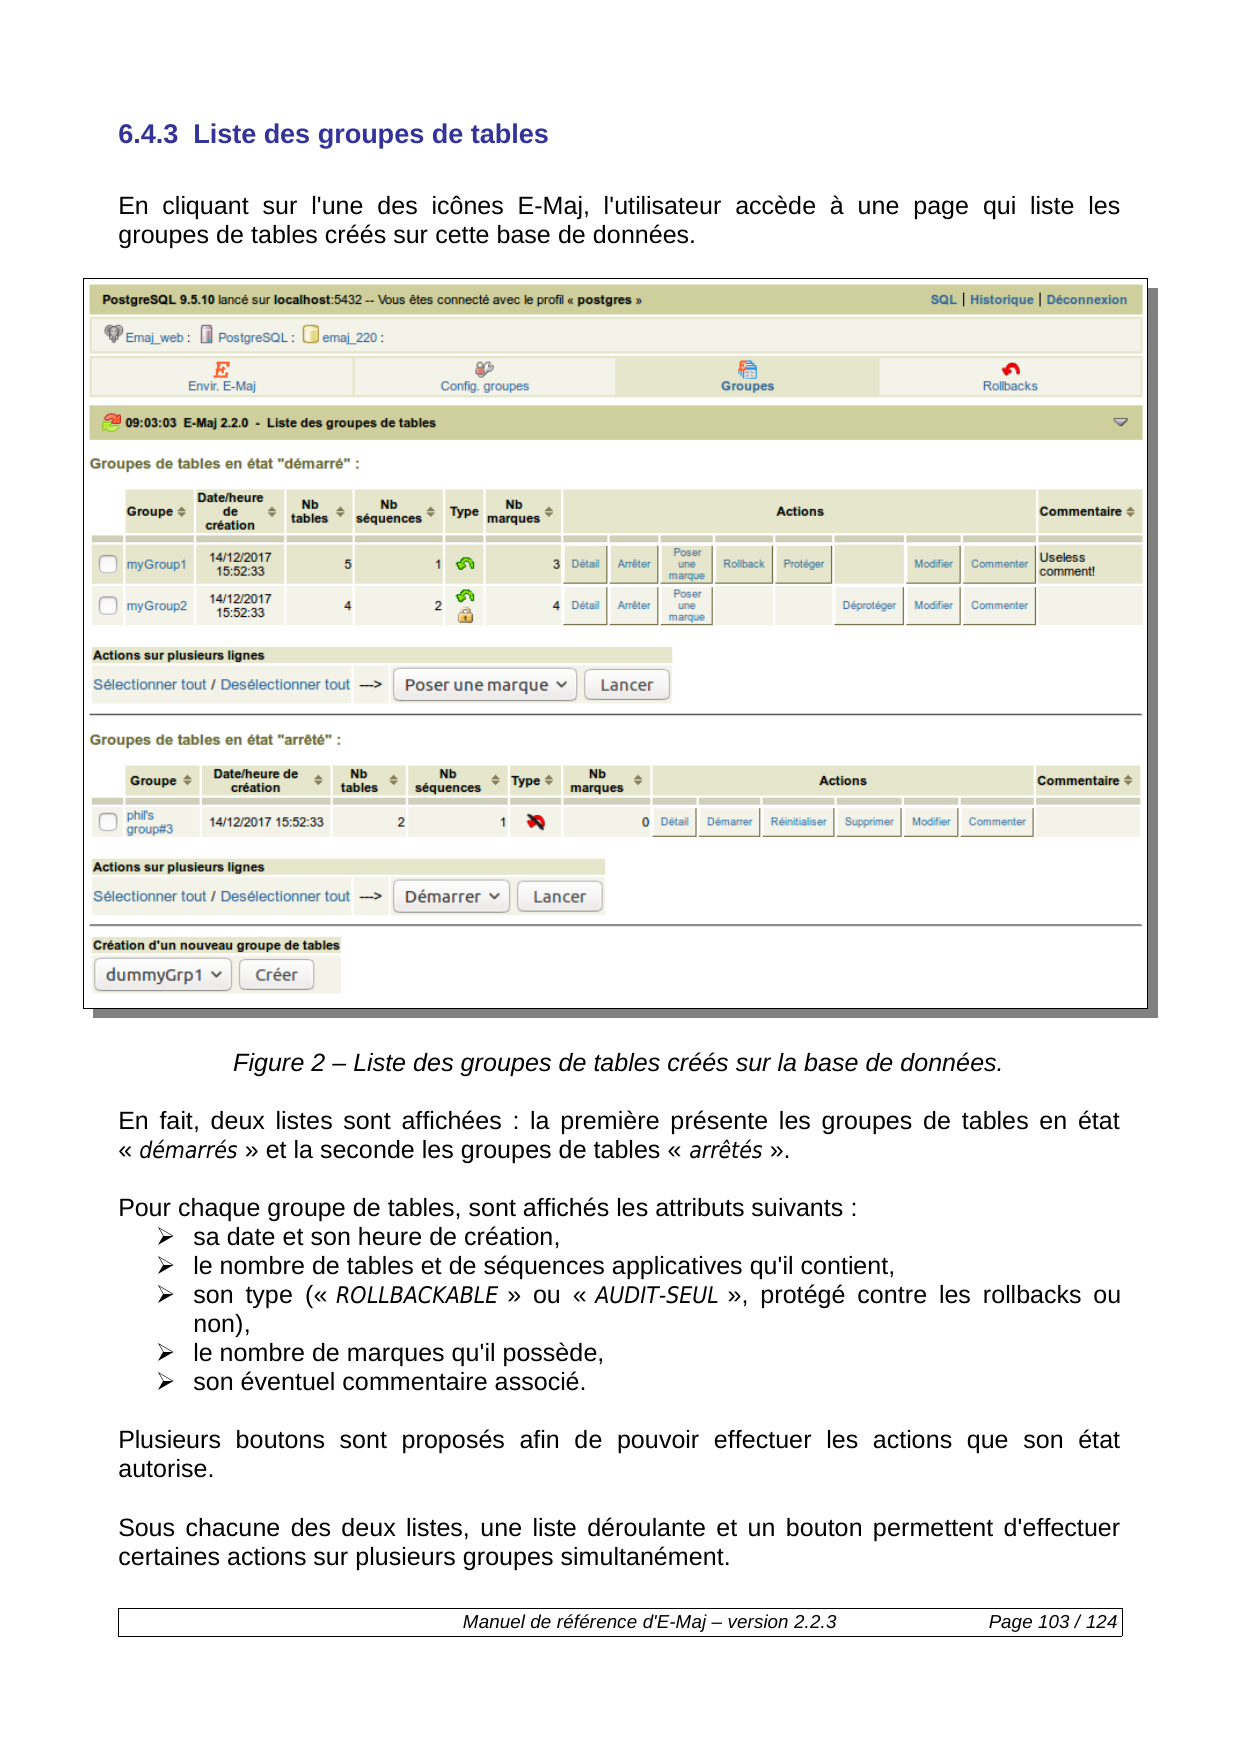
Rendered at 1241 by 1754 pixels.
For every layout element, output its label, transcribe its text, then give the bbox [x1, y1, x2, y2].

list sa date et son heure de création, [156, 1222, 1122, 1251]
list le nombre de marques qu'il possède, [156, 1338, 1122, 1367]
list le nombre de tables et de séquences applicatives qu'il contient, [156, 1251, 1122, 1280]
subtitle Liste des groupes de tables [118, 118, 1122, 149]
text En cliquant sur l'une des icônes E-Maj, l'utilisateur accède à une page qui liste les groupes de tables créés sur cette base de données. [118, 191, 1122, 249]
text Sous chacune des deux listes, une liste déroulante et un bouton permettent d'effectuer certaines actions sur plusieurs groupes simultanément. [118, 1512, 1122, 1571]
text En fait, deux listes sont affichées : la première présente les groupes de tables en état « démarrés » et la seconde les groupes de tables « arrêtés ». [118, 1106, 1122, 1164]
list son éventuel commentaire associé. [156, 1367, 1122, 1396]
text Plusieurs boutons sont proposés afin de pouvoir effectuer les actions que son état autorise. [118, 1425, 1122, 1483]
picture [85, 281, 1145, 1005]
text Figure 2 – Liste des groupes de tables créés sur la base de données. [118, 1047, 1122, 1077]
text Pour chaque groupe de tables, sont affichés les attributs suivants : [118, 1193, 1122, 1222]
list son type (« ROLLBACKABLE » ou « AUDIT-SEUL », protégé contre les rollbacks ou non), [156, 1280, 1122, 1338]
